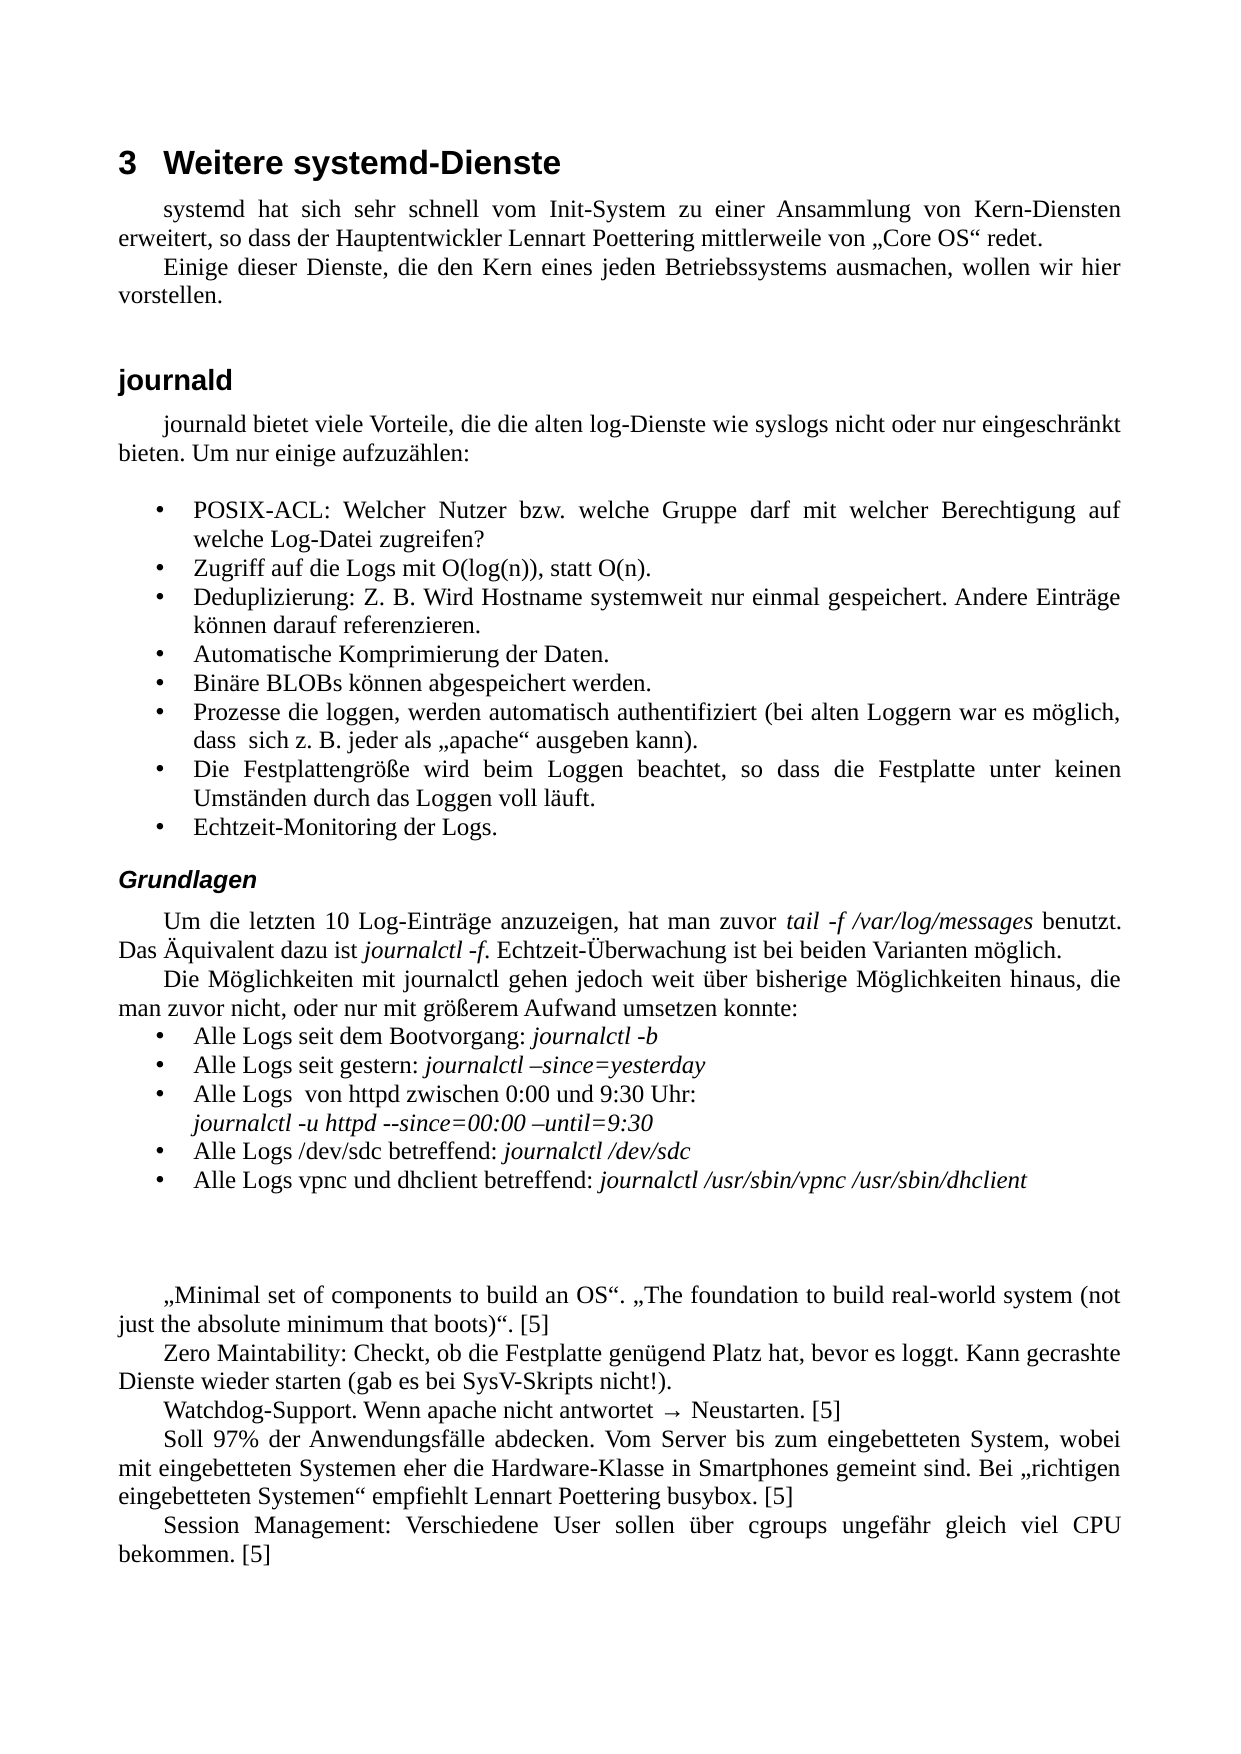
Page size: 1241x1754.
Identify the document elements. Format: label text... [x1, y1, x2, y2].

subtitle Grundlagen [118, 865, 1122, 894]
list Alle Logs /dev/sdc betreffend: journalctl /dev/sdc [156, 1136, 1122, 1165]
text Einige dieser Dienste, die den Kern eines jeden Betriebssystems ausmachen, wollen wir hier vorstellen. [118, 252, 1122, 309]
text Zero Maintability: Checkt, ob die Festplatte genügend Platz hat, bevor es loggt. Kann gecrashte Dienste wieder starten (gab es bei SysV-Skripts nicht!). [118, 1338, 1122, 1395]
list Alle Logs von httpd zwischen 0:00 und 9:30 Uhr: journalctl -u httpd --since=00:00 –until=9:30 [156, 1079, 1122, 1136]
subtitle journald [118, 363, 1122, 397]
text systemd hat sich sehr schnell vom Init-System zu einer Ansammlung von Kern-Diensten erweitert, so dass der Hauptentwickler Lennart Poettering mittlerweile von „Core OS“ redet. [118, 194, 1122, 252]
list Deduplizierung: Z. B. Wird Hostname systemweit nur einmal gespeichert. Andere Einträge können darauf referenzieren. [156, 582, 1122, 639]
list Prozesse die loggen, werden automatisch authentifiziert (bei alten Loggern war es möglich, dass sich z. B. jeder als „apache“ ausgeben kann). [156, 697, 1122, 754]
list Automatische Komprimierung der Daten. [156, 639, 1122, 668]
list Alle Logs seit gestern: journalctl –since=yesterday [156, 1050, 1122, 1079]
text Session Management: Verschiedene User sollen über cgroups ungefähr gleich viel CPU bekommen. [5] [118, 1510, 1122, 1568]
list Alle Logs vpnc und dhclient betreffend: journalctl /usr/sbin/vpnc /usr/sbin/dhclient [156, 1165, 1122, 1194]
text „Minimal set of components to build an OS“. „The foundation to build real-world system (not just the absolute minimum that boots)“. [5] [118, 1280, 1122, 1338]
list Alle Logs seit dem Bootvorgang: journalctl -b [156, 1021, 1122, 1050]
list Zugriff auf die Logs mit O(log(n)), statt O(n). [156, 553, 1122, 582]
text Die Möglichkeiten mit journalctl gehen jedoch weit über bisherige Möglichkeiten hinaus, die man zuvor nicht, oder nur mit größerem Aufwand umsetzen konnte: [118, 964, 1122, 1021]
list Echtzeit-Monitoring der Logs. [156, 812, 1122, 840]
subtitle Weitere systemd-Dienste [118, 143, 1122, 182]
text Watchdog-Support. Wenn apache nicht antwortet → Neustarten. [5] [118, 1395, 1122, 1424]
text Um die letzten 10 Log-Einträge anzuzeigen, hat man zuvor tail -f /var/log/messages benutzt. Das Äquivalent dazu ist journalctl -f. Echtzeit-Überwachung ist bei beiden Varianten möglich. [118, 906, 1122, 964]
list Binäre BLOBs können abgespeichert werden. [156, 668, 1122, 697]
text Soll 97% der Anwendungsfälle abdecken. Vom Server bis zum eingebetteten System, wobei mit eingebetteten Systemen eher die Hardware-Klasse in Smartphones gemeint sind. Bei „richtigen eingebetteten Systemen“ empfiehlt Lennart Poettering busybox. [5] [118, 1424, 1122, 1510]
text journald bietet viele Vorteile, die die alten log-Dienste wie syslogs nicht oder nur eingeschränkt bieten. Um nur einige aufzuzählen: [118, 409, 1122, 467]
list POSIX-ACL: Welcher Nutzer bzw. welche Gruppe darf mit welcher Berechtigung auf welche Log-Datei zugreifen? [156, 495, 1122, 553]
list Die Festplattengröße wird beim Loggen beachtet, so dass die Festplatte unter keinen Umständen durch das Loggen voll läuft. [156, 754, 1122, 812]
